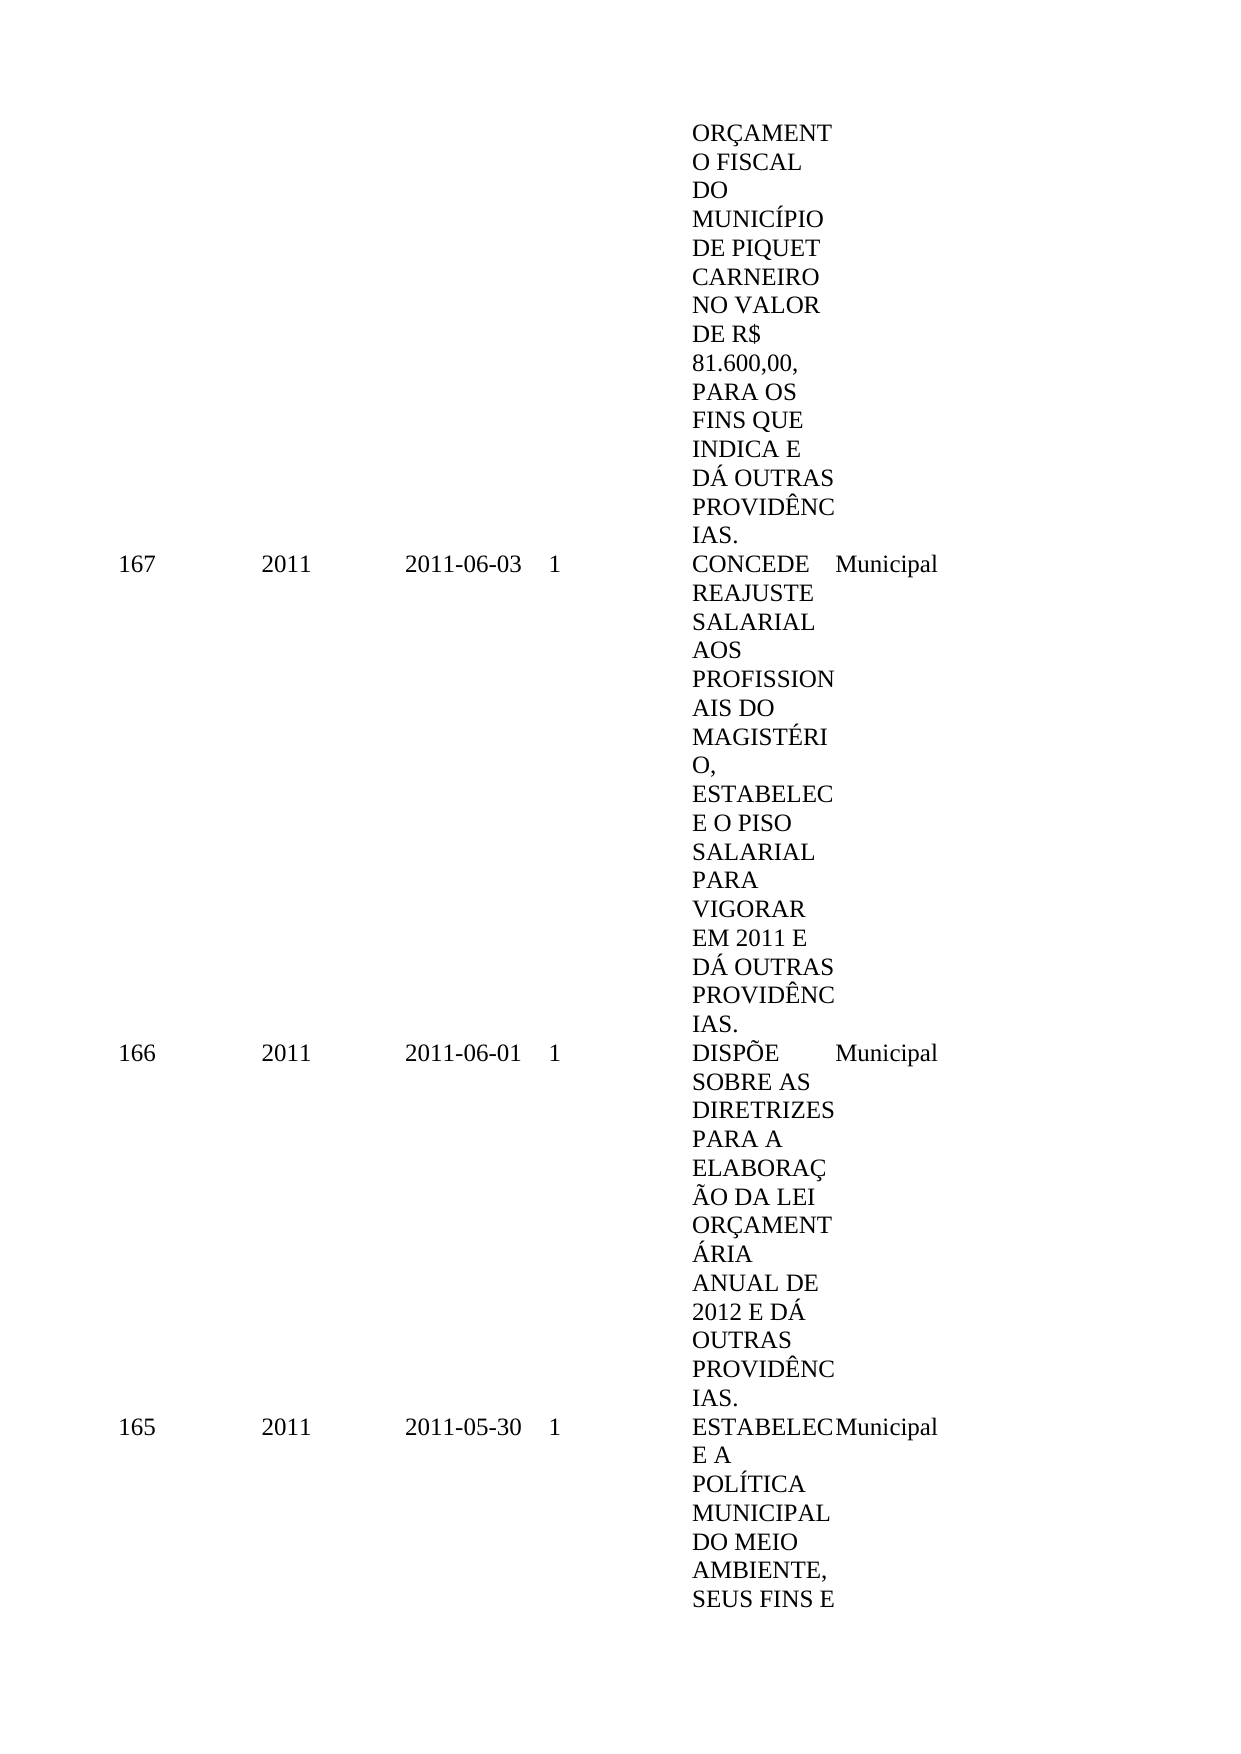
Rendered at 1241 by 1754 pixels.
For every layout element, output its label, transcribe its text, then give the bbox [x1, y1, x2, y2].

table_cell 165 [118, 1412, 261, 1613]
table_cell 2011-06-01 [405, 1038, 548, 1412]
table_cell [979, 1412, 1122, 1613]
table_cell ORÇAMENTO FISCAL DO MUNICÍPIO DE PIQUET CARNEIRO NO VALOR DE R$ 81.600,00, PARA OS FINS QUE INDICA E DÁ OUTRAS PROVIDÊNCIAS. [692, 118, 835, 549]
table_cell [979, 1038, 1122, 1412]
table_cell Municipal [835, 549, 979, 1038]
table_cell Municipal [835, 1038, 979, 1412]
table_cell 2011 [261, 1412, 405, 1613]
table_cell Municipal [835, 1412, 979, 1613]
table_cell [835, 118, 979, 549]
table_cell 2011 [261, 1038, 405, 1412]
table_cell ESTABELECE A POLÍTICA MUNICIPAL DO MEIO AMBIENTE, SEUS FINS E [692, 1412, 835, 1613]
table_cell 2011 [261, 549, 405, 1038]
table_cell DISPÕE SOBRE AS DIRETRIZES PARA A ELABORAÇÃO DA LEI ORÇAMENTÁRIA ANUAL DE 2012 E DÁ OUTRAS PROVIDÊNCIAS. [692, 1038, 835, 1412]
table_cell CONCEDE REAJUSTE SALARIAL AOS PROFISSIONAIS DO MAGISTÉRIO, ESTABELECE O PISO SALARIAL PARA VIGORAR EM 2011 E DÁ OUTRAS PROVIDÊNCIAS. [692, 549, 835, 1038]
table_cell [118, 118, 261, 549]
table_cell [405, 118, 548, 549]
table_cell [979, 118, 1122, 549]
table_cell 1 [548, 549, 692, 1038]
table_cell 2011-05-30 [405, 1412, 548, 1613]
table_cell 2011-06-03 [405, 549, 548, 1038]
table_cell 1 [548, 1412, 692, 1613]
table_cell [979, 549, 1122, 1038]
table_cell 166 [118, 1038, 261, 1412]
table_cell 167 [118, 549, 261, 1038]
table_cell [548, 118, 692, 549]
table_cell [261, 118, 405, 549]
table_cell 1 [548, 1038, 692, 1412]
